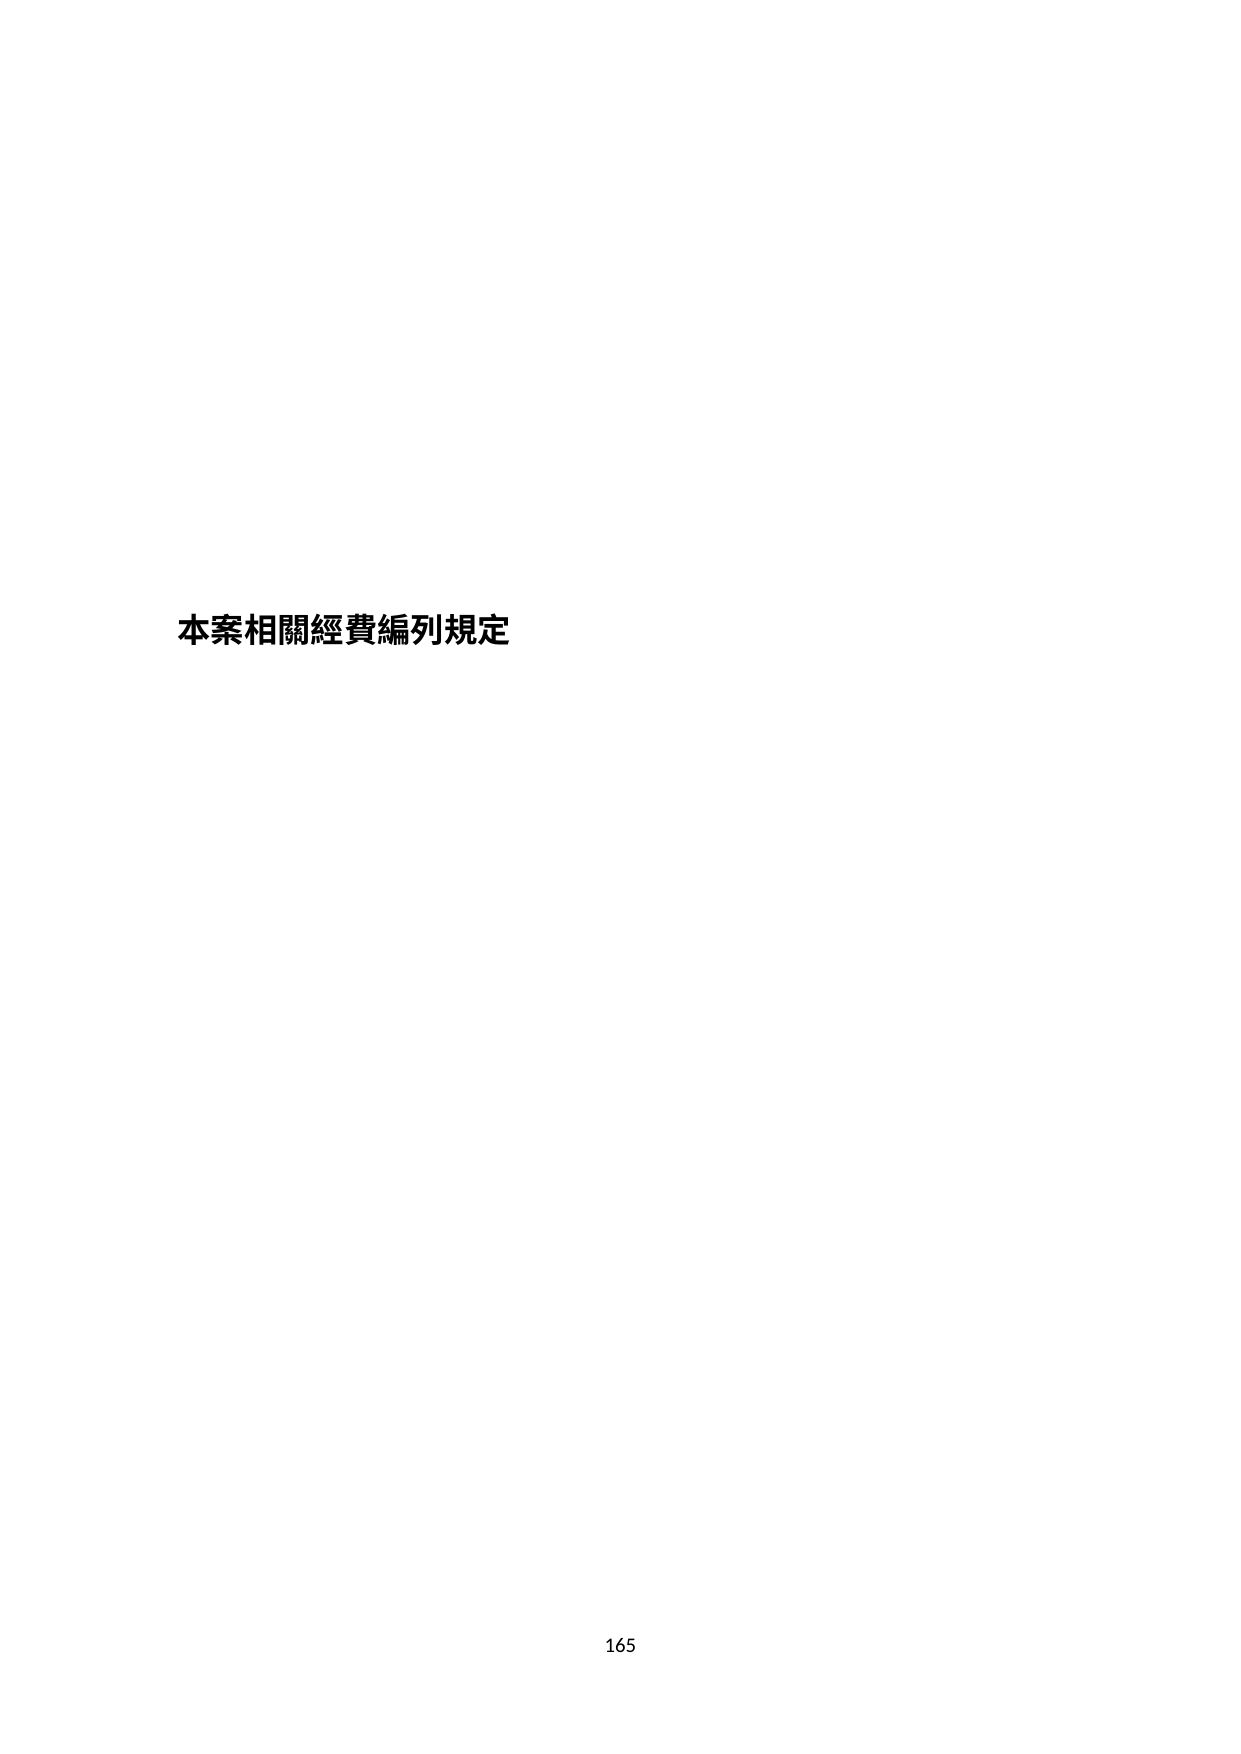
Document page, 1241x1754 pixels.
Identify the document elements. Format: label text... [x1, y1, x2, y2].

text 本案相關經費編列規定 [177, 361, 1063, 896]
